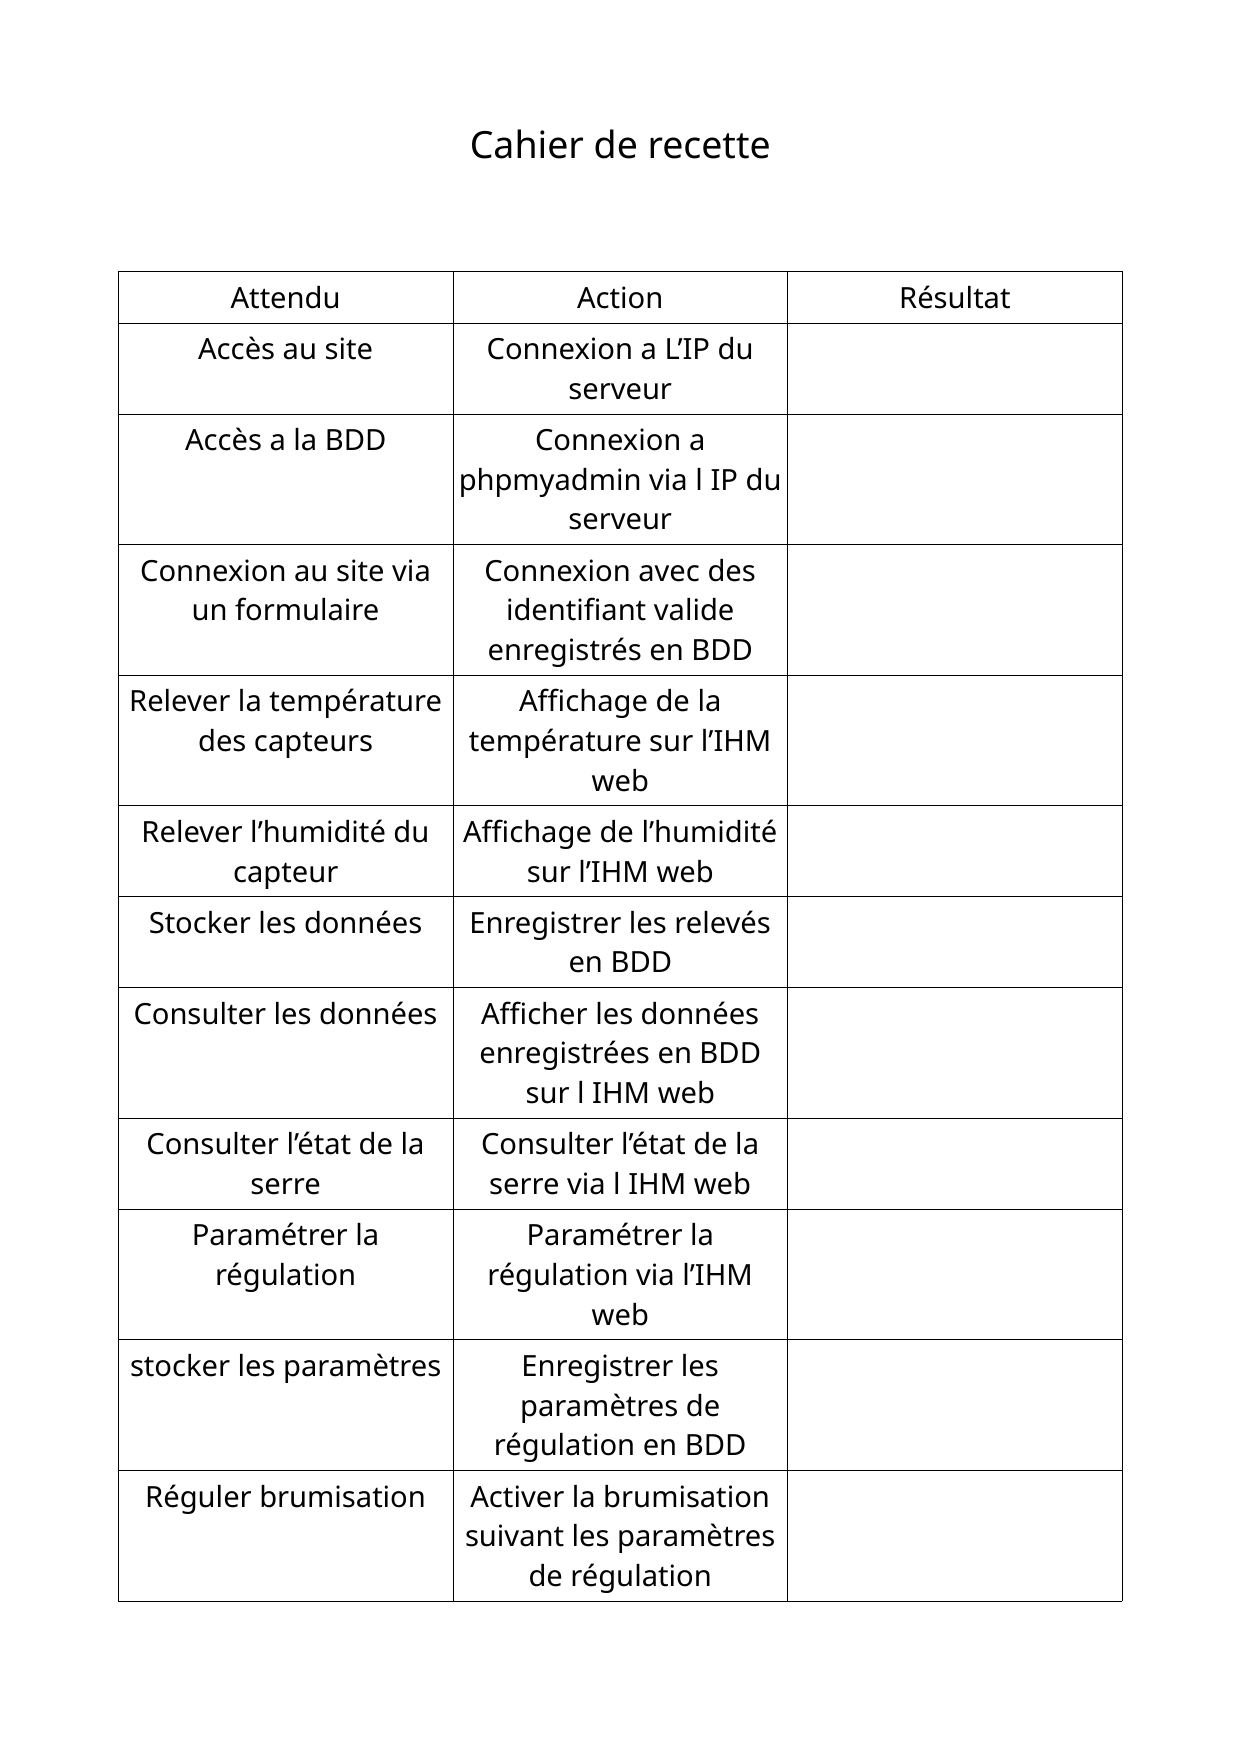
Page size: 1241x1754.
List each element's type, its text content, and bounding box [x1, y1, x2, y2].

table_header Action [454, 272, 787, 322]
table_cell Paramétrer la régulation [119, 1210, 453, 1339]
table_cell Accès au site [119, 324, 453, 413]
table_cell [788, 545, 1122, 675]
table_header Attendu [119, 272, 453, 322]
table_cell Connexion a phpmyadmin via l IP du serveur [454, 415, 787, 544]
table_cell [788, 415, 1122, 544]
table_cell Affichage de la température sur l’IHM web [454, 676, 787, 805]
table_cell [788, 897, 1122, 987]
text Cahier de recette [118, 118, 1122, 169]
table_cell Relever la température des capteurs [119, 676, 453, 805]
table_cell stocker les paramètres [119, 1340, 453, 1470]
table_cell Relever l’humidité du capteur [119, 806, 453, 896]
table_cell Consulter l’état de la serre via l IHM web [454, 1119, 787, 1209]
table_cell [788, 676, 1122, 805]
table_cell Enregistrer les relevés en BDD [454, 897, 787, 987]
table_cell Réguler brumisation [119, 1471, 453, 1601]
table_cell [788, 1471, 1122, 1601]
table_cell Connexion au site via un formulaire [119, 545, 453, 675]
table_cell Accès a la BDD [119, 415, 453, 544]
table_cell Consulter les données [119, 988, 453, 1118]
table_cell Consulter l’état de la serre [119, 1119, 453, 1209]
table_header Résultat [788, 272, 1122, 322]
table_cell [788, 324, 1122, 413]
table_cell [788, 1119, 1122, 1209]
table_cell [788, 806, 1122, 896]
table_cell Connexion avec des identifiant valide enregistrés en BDD [454, 545, 787, 675]
table_cell Paramétrer la régulation via l’IHM web [454, 1210, 787, 1339]
table_cell Affichage de l’humidité sur l’IHM web [454, 806, 787, 896]
table_cell Enregistrer les paramètres de régulation en BDD [454, 1340, 787, 1470]
table_cell Afficher les données enregistrées en BDD sur l IHM web [454, 988, 787, 1118]
table_cell [788, 1340, 1122, 1470]
table_cell Activer la brumisation suivant les paramètres de régulation [454, 1471, 787, 1601]
table_cell [788, 988, 1122, 1118]
table_cell [788, 1210, 1122, 1339]
table_cell Connexion a L’IP du serveur [454, 324, 787, 413]
table_cell Stocker les données [119, 897, 453, 987]
